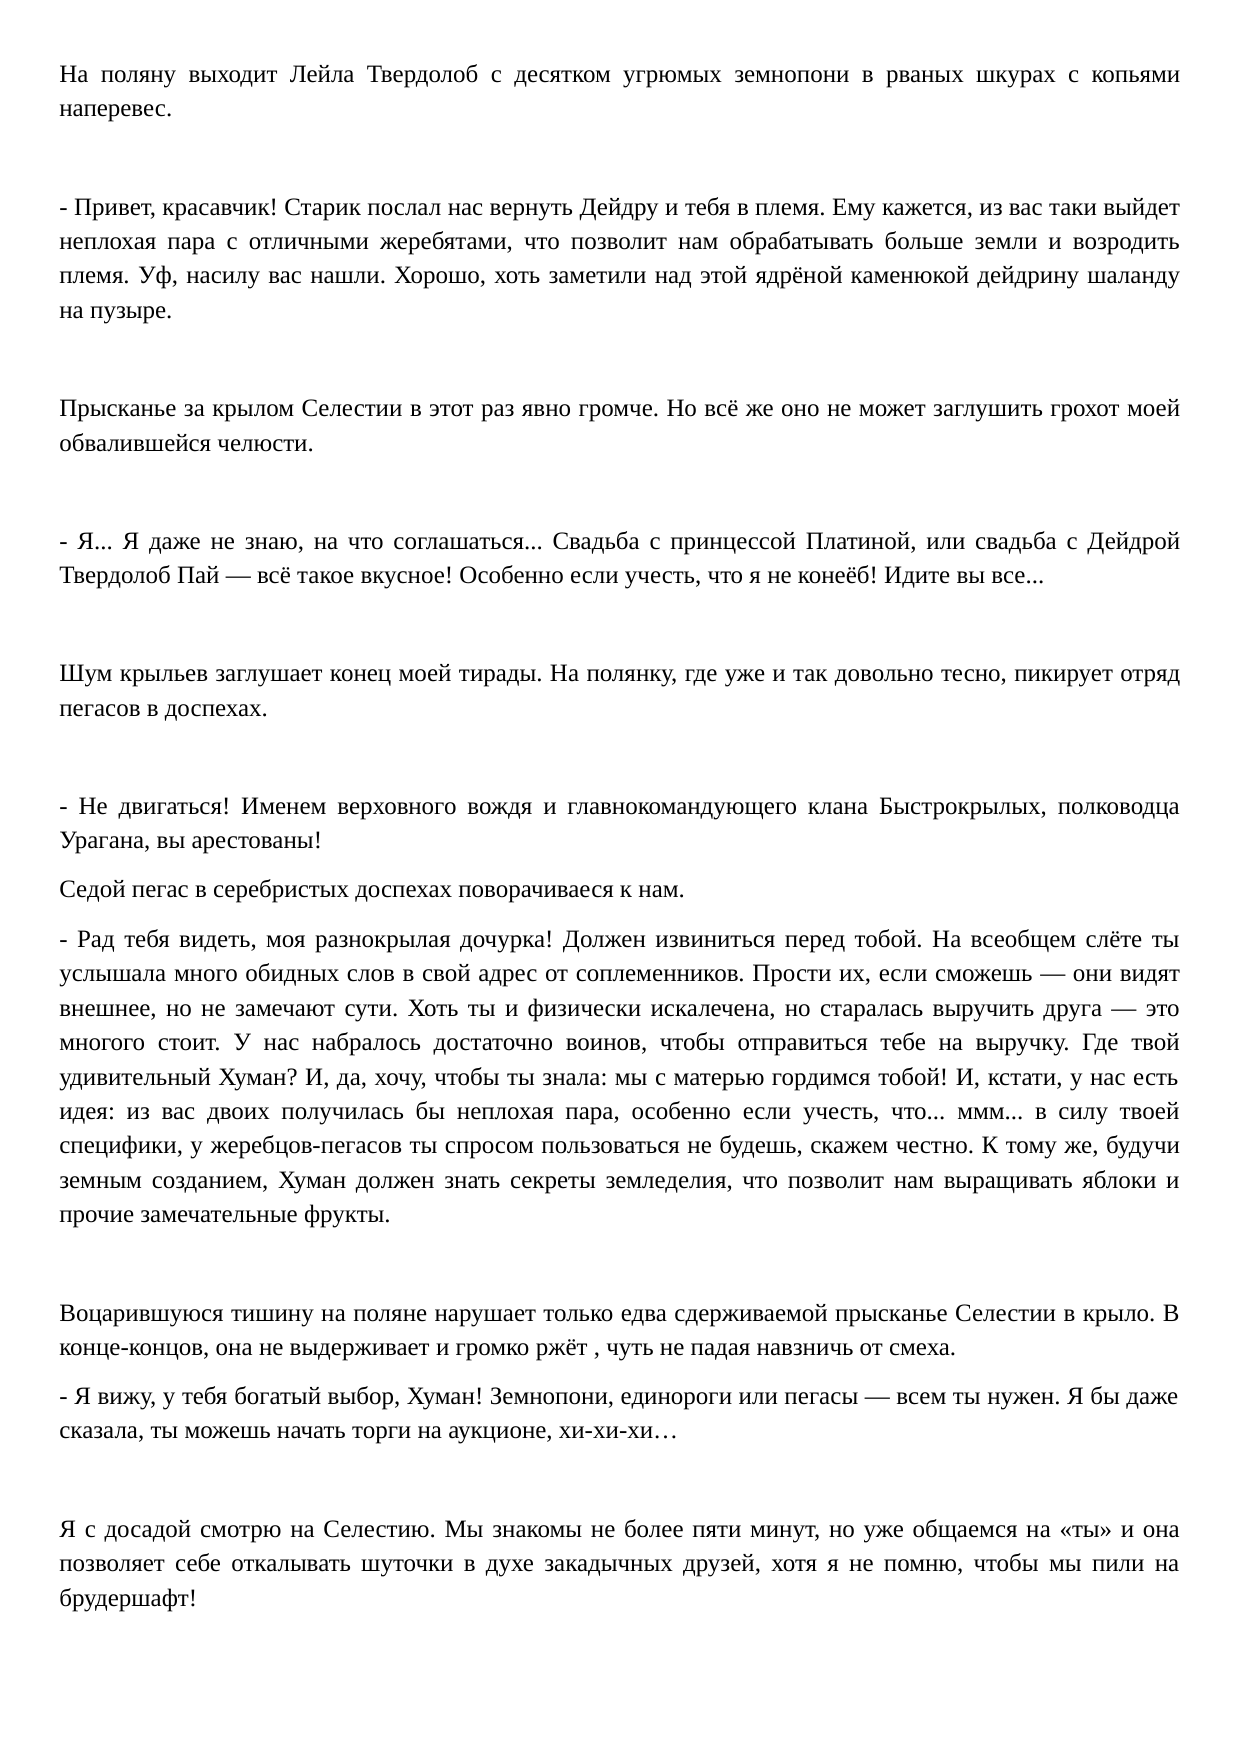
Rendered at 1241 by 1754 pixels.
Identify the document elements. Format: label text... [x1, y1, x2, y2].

text - Не двигаться! Именем верховного вождя и главнокомандующего клана Быстрокрылых, полководца Урагана, вы арестованы! [59, 791, 1181, 854]
text - Рад тебя видеть, моя разнокрылая дочурка! Должен извиниться перед тобой. На всеобщем слёте ты услышала много обидных слов в свой адрес от соплеменников. Прости их, если сможешь — они видят внешнее, но не замечают сути. Хоть ты и физически искалечена, но старалась выручить друга — это многого стоит. У нас набралось достаточно воинов, чтобы отправиться тебе на выручку. Где твой удивительный Хуман? И, да, хочу, чтобы ты знала: мы с матерью гордимся тобой! И, кстати, у нас есть идея: из вас двоих получилась бы неплохая пара, особенно если учесть, что... ммм... в силу твоей специфики, у жеребцов-пегасов ты спросом пользоваться не будешь, скажем честно. К тому же, будучи земным созданием, Хуман должен знать секреты земледелия, что позволит нам выращивать яблоки и прочие замечательные фрукты. [59, 924, 1181, 1228]
text На поляну выходит Лейла Твердолоб с десятком угрюмых земнопони в рваных шкурах с копьями наперевес. [59, 59, 1181, 122]
text - Привет, красавчик! Старик послал нас вернуть Дейдру и тебя в племя. Ему кажется, из вас таки выйдет неплохая пара с отличными жеребятами, что позволит нам обрабатывать больше земли и возродить племя. Уф, насилу вас нашли. Хорошо, хоть заметили над этой ядрёной каменюкой дейдрину шаланду на пузыре. [59, 192, 1181, 324]
text Воцарившуюся тишину на поляне нарушает только едва сдерживаемой прысканье Селестии в крыло. В конце-концов, она не выдерживает и громко ржёт , чуть не падая навзничь от смеха. [59, 1298, 1181, 1361]
text - Я вижу, у тебя богатый выбор, Хуман! Земнопони, единороги или пегасы — всем ты нужен. Я бы даже сказала, ты можешь начать торги на аукционе, хи-хи-хи… [59, 1381, 1181, 1444]
text - Я... Я даже не знаю, на что соглашаться... Свадьба с принцессой Платиной, или свадьба с Дейдрой Твердолоб Пай — всё такое вкусное! Особенно если учесть, что я не конеёб! Идите вы все... [59, 526, 1181, 589]
text Прысканье за крылом Селестии в этот раз явно громче. Но всё же оно не может заглушить грохот моей обвалившейся челюсти. [59, 393, 1181, 456]
text Шум крыльев заглушает конец моей тирады. На полянку, где уже и так довольно тесно, пикирует отряд пегасов в доспехах. [59, 658, 1181, 722]
text Я с досадой смотрю на Селестию. Мы знакомы не более пяти минут, но уже общаемся на «ты» и она позволяет себе откалывать шуточки в духе закадычных друзей, хотя я не помню, чтобы мы пили на брудершафт! [59, 1514, 1181, 1611]
text Седой пегас в серебристых доспехах поворачиваеся к нам. [59, 874, 1181, 903]
